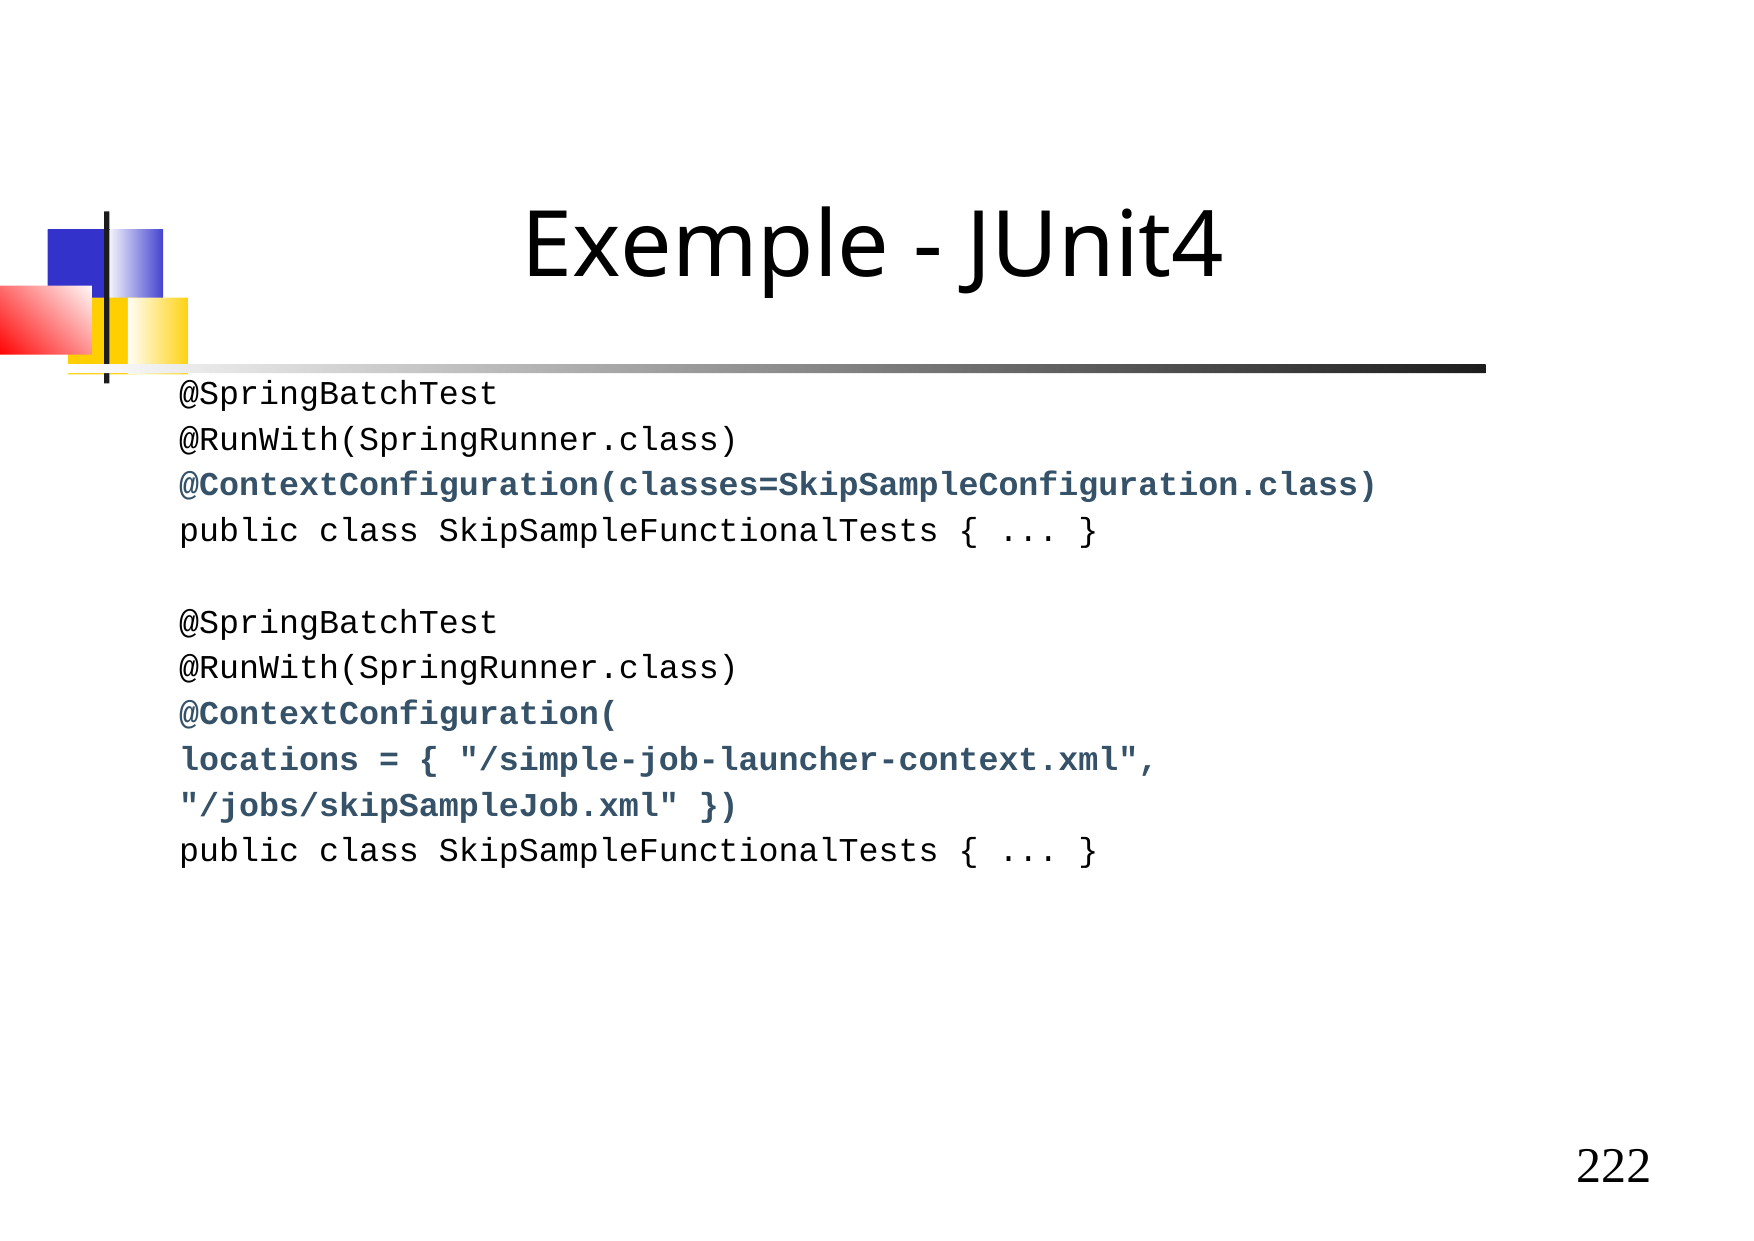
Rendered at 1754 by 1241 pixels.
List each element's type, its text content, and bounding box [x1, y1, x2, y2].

title Exemple - JUnit4 [179, 139, 1567, 351]
list @SpringBatchTest @RunWith(SpringRunner.class) @ContextConfiguration(classes=SkipSampleConfiguration.class) public class SkipSampleFunctionalTests { ... } @SpringBatchTest @RunWith(SpringRunner.class) @ContextConfiguration( locations = { "/simple-job-launcher-context.xml", "/jobs/skipSampleJob.xml" }) public class SkipSampleFunctionalTests { ... } [179, 371, 1567, 1091]
